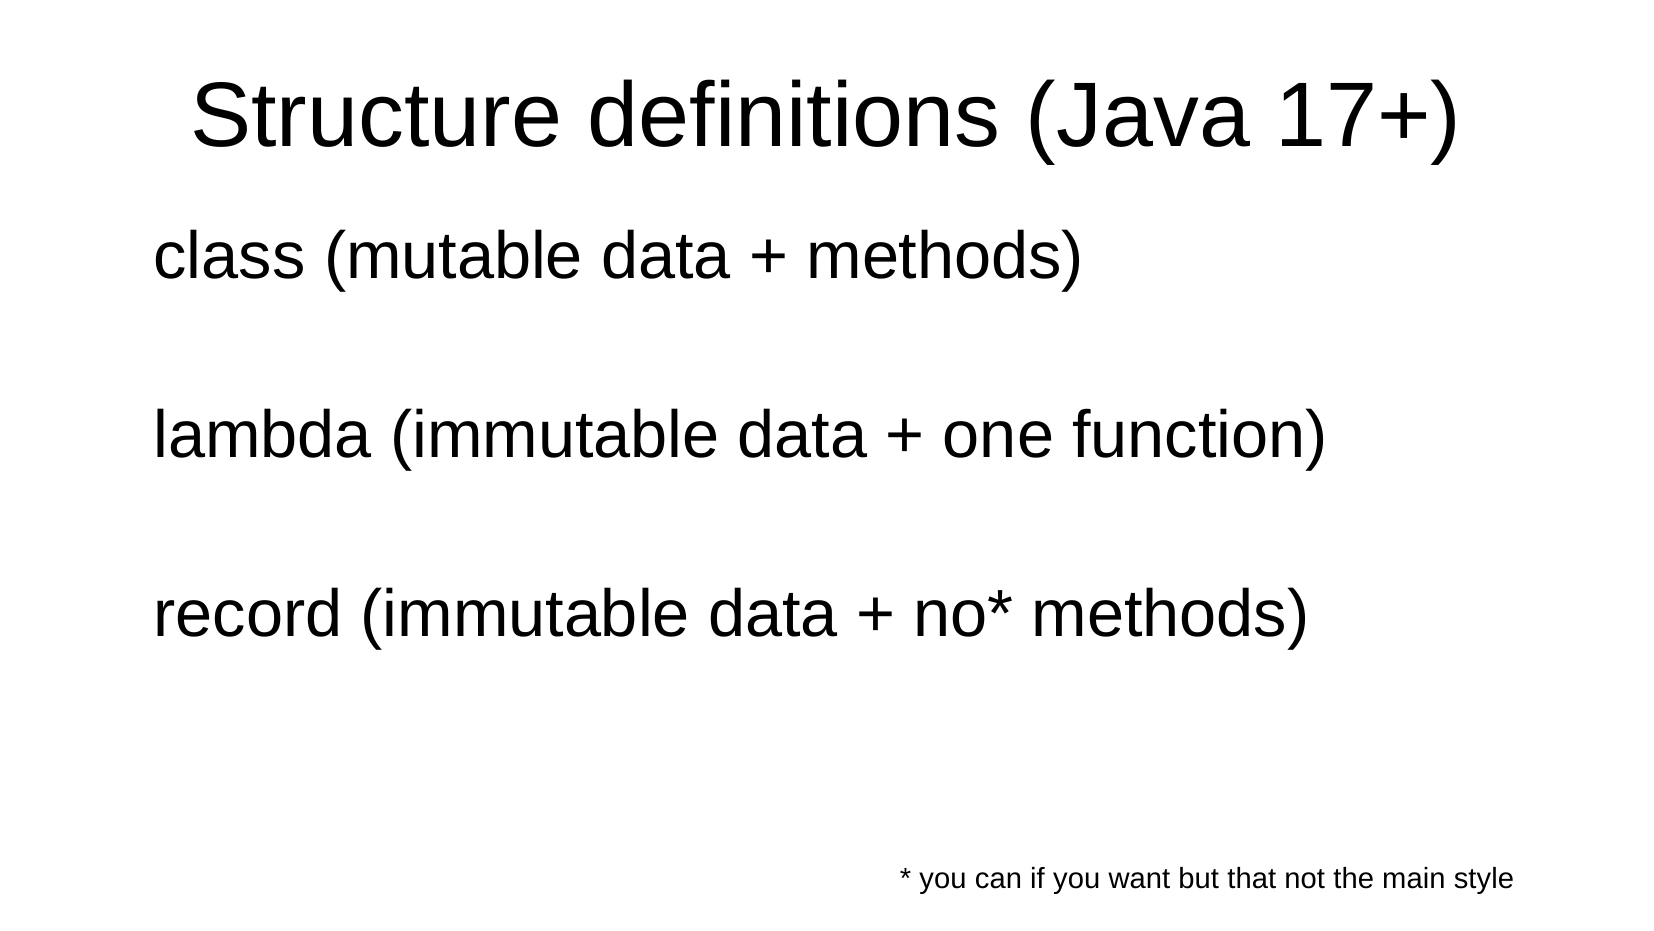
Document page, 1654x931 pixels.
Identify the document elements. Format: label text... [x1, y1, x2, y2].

list class (mutable data + methods) lambda (immutable data + one function) record (immutable data + no* methods) [82, 217, 1571, 758]
text_box * you can if you want but that not the main style [885, 855, 1531, 903]
title Structure definitions (Java 17+) [82, 37, 1571, 193]
